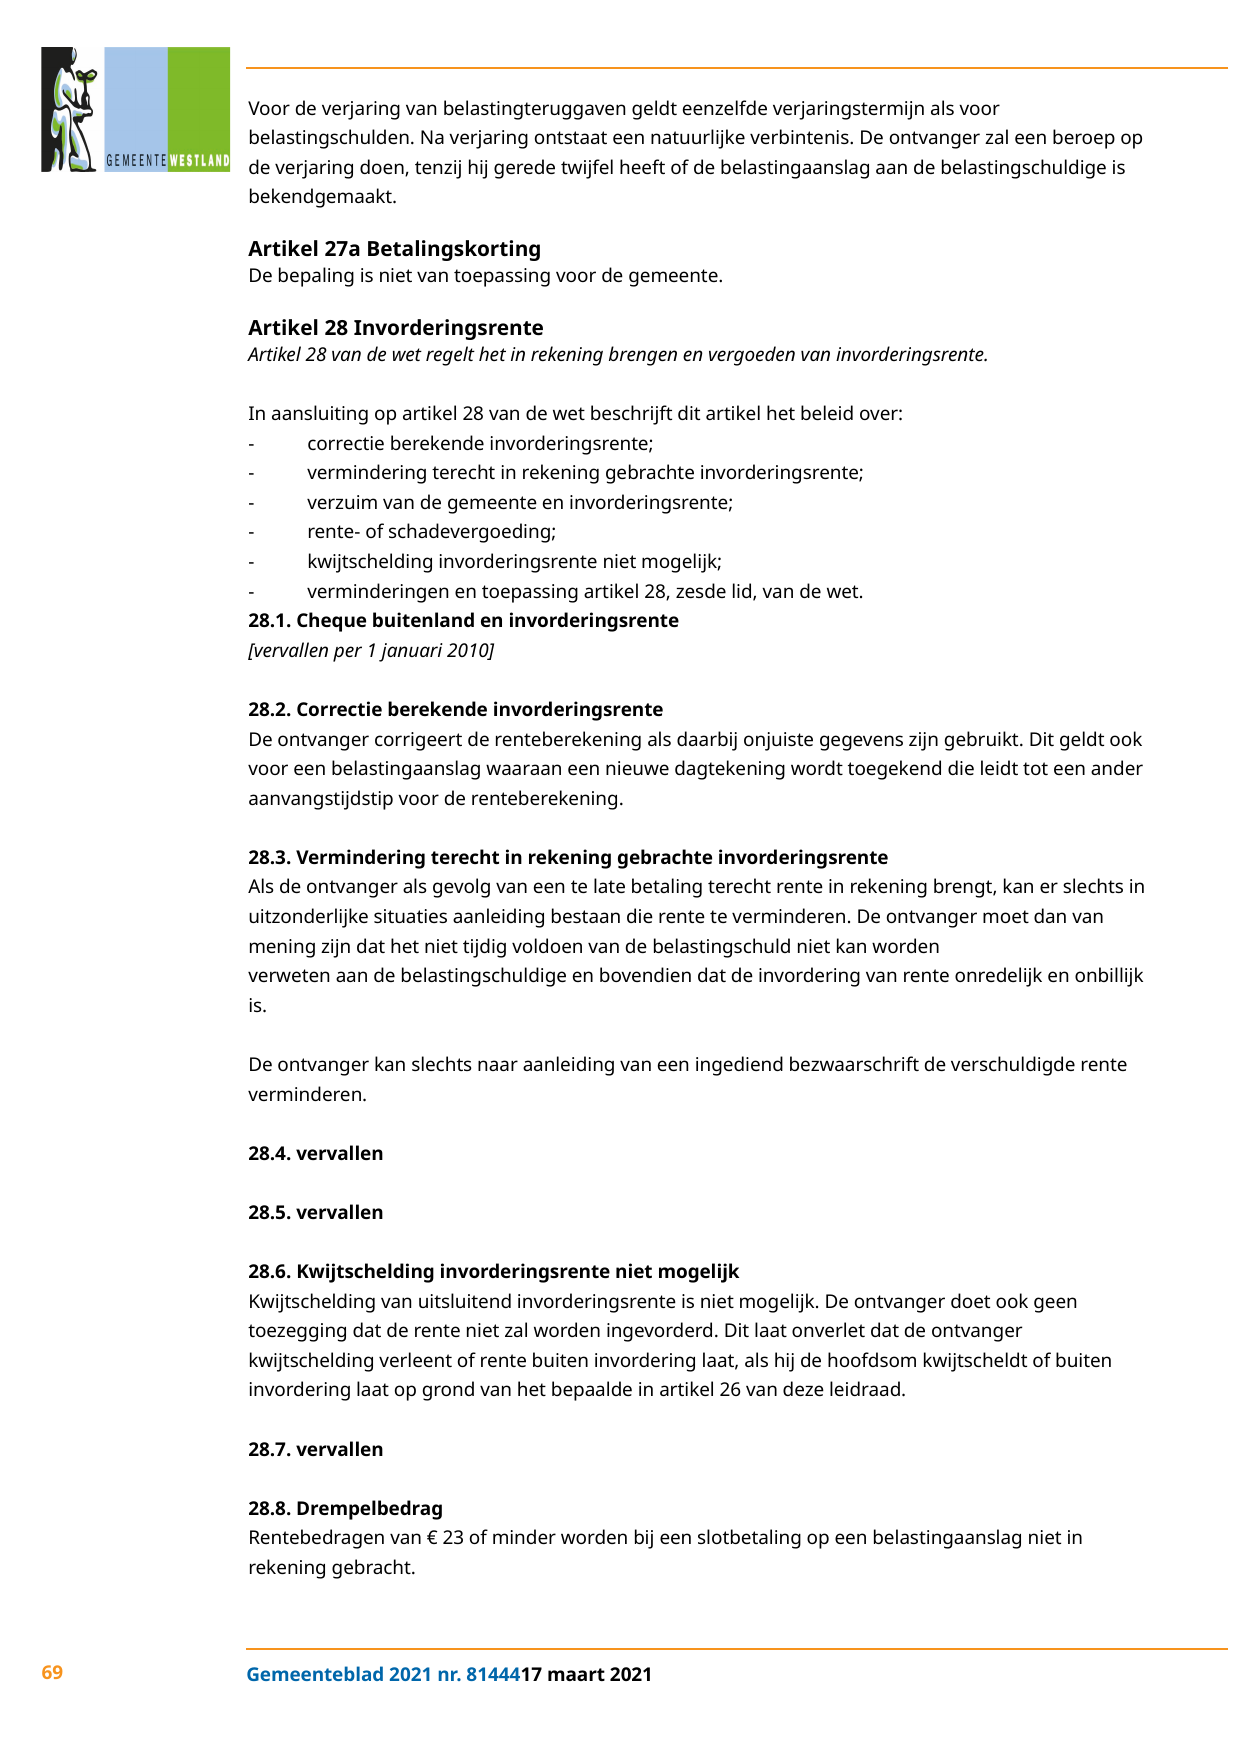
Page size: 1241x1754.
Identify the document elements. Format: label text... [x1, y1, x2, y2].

text Rentebedragen van € 23 of minder worden bij een slotbetaling op een belastingaanslag niet in rekening gebracht. [248, 1524, 1152, 1580]
list kwijtschelding invorderingsrente niet mogelijk; [248, 548, 1152, 574]
text verweten aan de belastingschuldige en bovendien dat de invordering van rente onredelijk en onbillijk is. [248, 962, 1152, 1018]
picture [41, 47, 231, 172]
list verzuim van de gemeente en invorderingsrente; [248, 489, 1152, 515]
text De ontvanger kan slechts naar aanleiding van een ingediend bezwaarschrift de verschuldigde rente verminderen. [248, 1051, 1152, 1107]
text 28.5. vervallen [248, 1199, 1152, 1225]
text Artikel 27a Betalingskorting [248, 234, 1152, 262]
list verminderingen en toepassing artikel 28, zesde lid, van de wet. [248, 578, 1152, 604]
text Als de ontvanger als gevolg van een te late betaling terecht rente in rekening brengt, kan er slechts in uitzonderlijke situaties aanleiding bestaan die rente te verminderen. De ontvanger moet dan van mening zijn dat het niet tijdig voldoen van de belastingschuld niet kan worden [248, 874, 1152, 959]
text 28.8. Drempelbedrag [248, 1495, 1152, 1521]
list vermindering terecht in rekening gebrachte invorderingsrente; [248, 459, 1152, 485]
text Kwijtschelding van uitsluitend invorderingsrente is niet mogelijk. De ontvanger doet ook geen toezegging dat de rente niet zal worden ingevorderd. Dit laat onverlet dat de ontvanger kwijtschelding verleent of rente buiten invordering laat, als hij de hoofdsom kwijtscheldt of buiten invordering laat op grond van het bepaalde in artikel 26 van deze leidraad. [248, 1288, 1152, 1402]
text 28.4. vervallen [248, 1140, 1152, 1166]
list correctie berekende invorderingsrente; [248, 430, 1152, 456]
text 28.2. Correctie berekende invorderingsrente [248, 696, 1152, 722]
text 28.7. vervallen [248, 1436, 1152, 1462]
text 28.6. Kwijtschelding invorderingsrente niet mogelijk [248, 1258, 1152, 1284]
list rente- of schadevergoeding; [248, 519, 1152, 544]
text 28.1. Cheque buitenland en invorderingsrente [248, 607, 1152, 633]
text 28.3. Vermindering terecht in rekening gebrachte invorderingsrente [248, 844, 1152, 870]
text [vervallen per 1 januari 2010] [248, 637, 1152, 663]
text In aansluiting op artikel 28 van de wet beschrijft dit artikel het beleid over: [248, 400, 1152, 426]
text De bepaling is niet van toepassing voor de gemeente. [248, 262, 1152, 288]
text Artikel 28 van de wet regelt het in rekening brengen en vergoeden van invorderingsrente. [248, 341, 1152, 367]
text Voor de verjaring van belastingteruggaven geldt eenzelfde verjaringstermijn als voor belastingschulden. Na verjaring ontstaat een natuurlijke verbintenis. De ontvanger zal een beroep op de verjaring doen, tenzij hij gerede twijfel heeft of de belastingaanslag aan de belastingschuldige is bekendgemaakt. [248, 95, 1152, 209]
text De ontvanger corrigeert de renteberekening als daarbij onjuiste gegevens zijn gebruikt. Dit geldt ook voor een belastingaanslag waaraan een nieuwe dagtekening wordt toegekend die leidt tot een ander aanvangstijdstip voor de renteberekening. [248, 726, 1152, 811]
text Artikel 28 Invorderingsrente [248, 313, 1152, 341]
